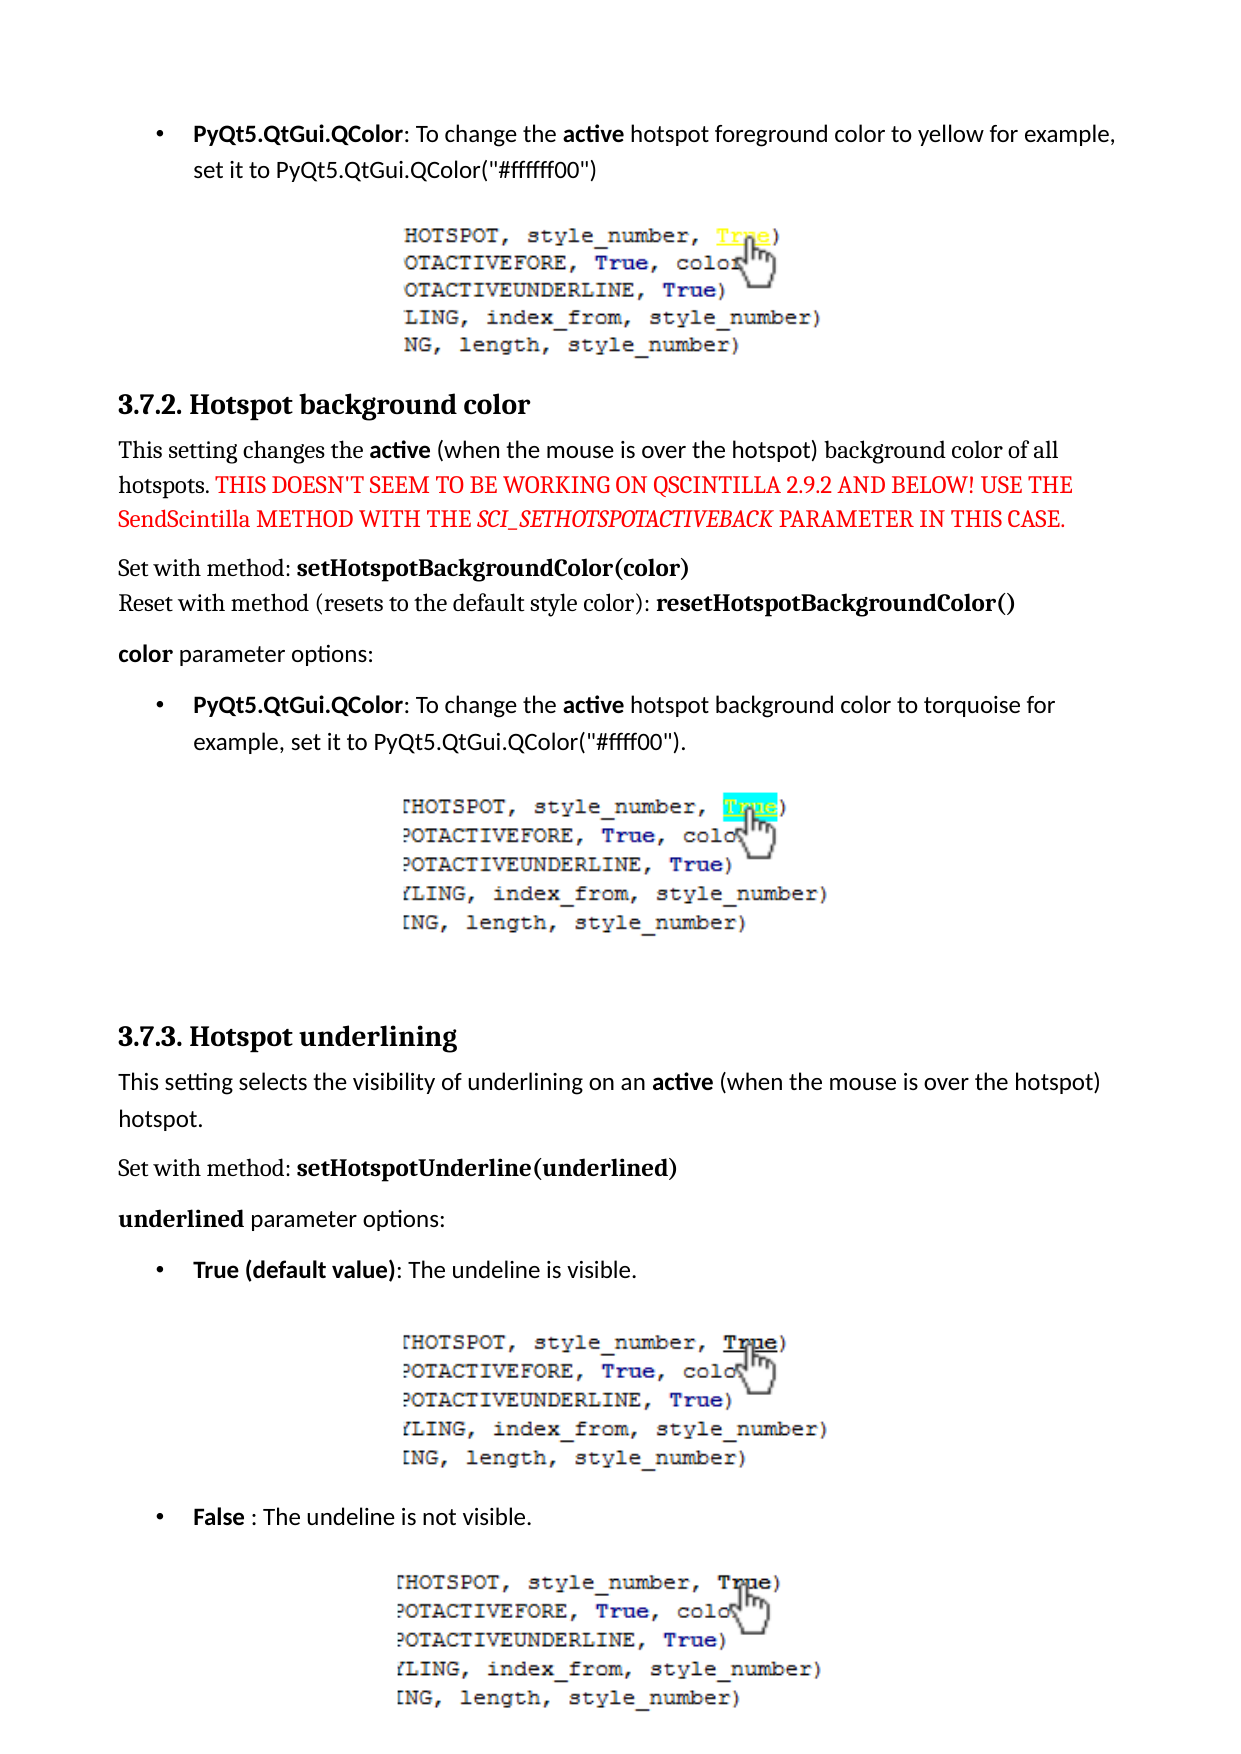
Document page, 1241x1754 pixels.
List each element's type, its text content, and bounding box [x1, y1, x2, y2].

subtitle 3.7.3. Hotspot underlining [118, 1020, 1122, 1054]
text underlined parameter options: [118, 1203, 1122, 1234]
text This setting selects the visibility of underlining on an active (when the mouse is over the hotspot) hotspot. [118, 1066, 1122, 1133]
picture [397, 1540, 843, 1735]
text color parameter options: [118, 638, 1122, 668]
picture [403, 1300, 849, 1495]
list PyQt5.QtGui.QColor: To change the active hotspot background color to torquoise for example, set it to PyQt5.QtGui.QColor("#ffff00"). [156, 689, 1122, 756]
picture [403, 764, 849, 960]
text Set with method: setHotspotUnderline(underlined) [118, 1154, 1122, 1183]
picture [403, 193, 849, 389]
list True (default value): The undeline is visible. [156, 1254, 1122, 1285]
text This setting changes the active (when the mouse is over the hotspot) background color of all hotspots. THIS DOESN'T SEEM TO BE WORKING ON QSCINTILLA 2.9.2 AND BELOW! USE THE SendScintilla METHOD WITH THE SCI_SETHOTSPOTACTIVEBACK PARAMETER IN THIS CASE. [118, 434, 1122, 534]
text Set with method: setHotspotBackgroundColor(color) Reset with method (resets to the default style color): resetHotspotBackgroundColor() [118, 554, 1122, 618]
subtitle 3.7.2. Hotspot background color [118, 389, 1122, 422]
list False : The undeline is not visible. [156, 1495, 1122, 1531]
list PyQt5.QtGui.QColor: To change the active hotspot foreground color to yellow for example, set it to PyQt5.QtGui.QColor("#ffffff00") [156, 118, 1122, 185]
